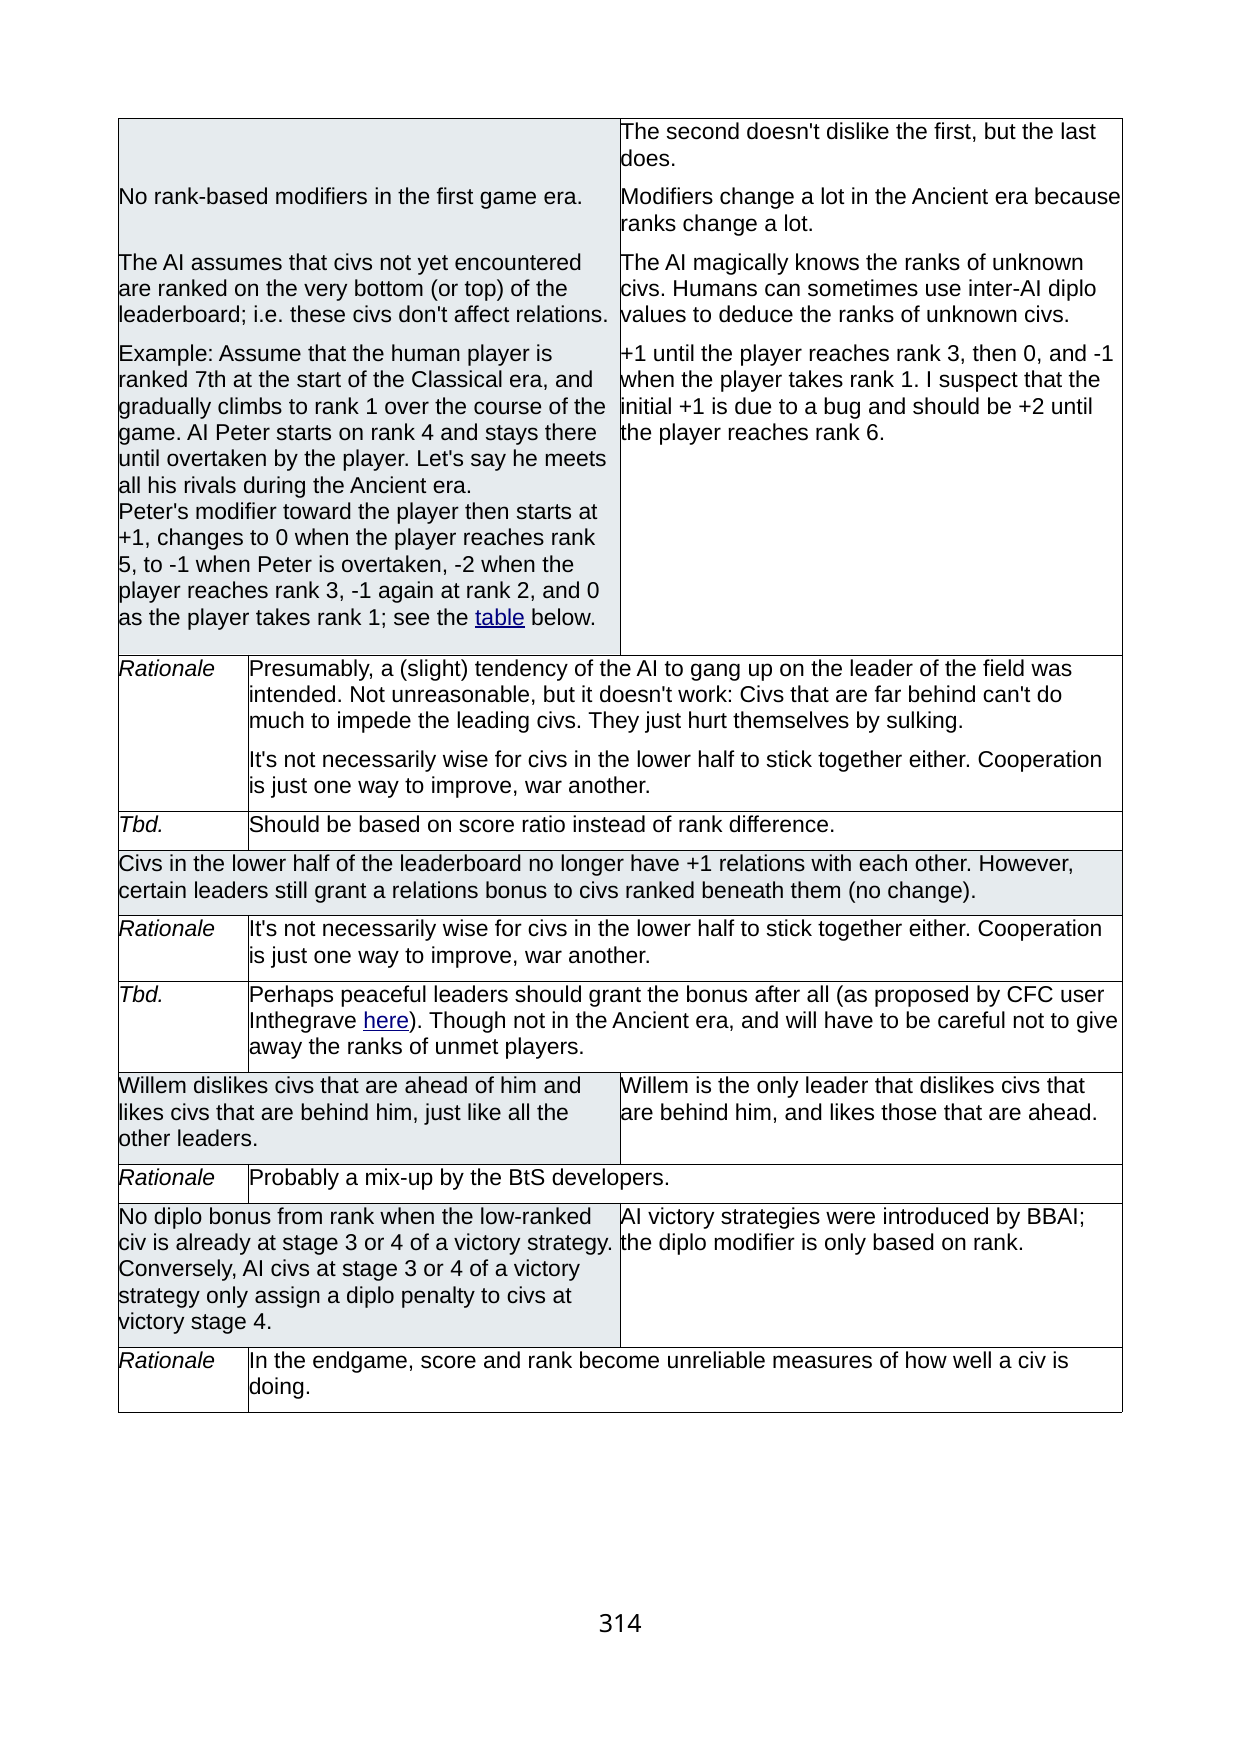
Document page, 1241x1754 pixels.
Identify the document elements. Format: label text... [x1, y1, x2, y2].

table_cell No rank-based modifiers in the first game era. The AI assumes that civs not yet encountered are ranked on the very bottom (or top) of the leaderboard; i.e. these civs don't affect relations. Example: Assume that the human player is ranked 7th at the start of the Classical era, and gradually climbs to rank 1 over the course of the game. AI Peter starts on rank 4 and stays there until overtaken by the player. Let's say he meets all his rivals during the Ancient era. Peter's modifier toward the player then starts at +1, changes to 0 when the player reaches rank 5, to -1 when Peter is overtaken, -2 when the player reaches rank 3, -1 again at rank 2, and 0 as the player takes rank 1; see the table below. [119, 119, 620, 654]
table_cell AI victory strategies were introduced by BBAI; the diplo modifier is only based on rank. [621, 1204, 1122, 1347]
table_cell Rationale [119, 656, 248, 811]
table_cell Probably a mix-up by the BtS developers. [249, 1165, 1122, 1202]
table_cell In the endgame, score and rank become unreliable measures of how well a civ is doing. [249, 1348, 1122, 1412]
table_cell No diplo bonus from rank when the low-ranked civ is already at stage 3 or 4 of a victory strategy. Conversely, AI civs at stage 3 or 4 of a victory strategy only assign a diplo penalty to civs at victory stage 4. [119, 1204, 620, 1347]
table_cell Rationale [119, 1165, 248, 1202]
table_cell Presumably, a (slight) tendency of the AI to gang up on the leader of the field was intended. Not unreasonable, but it doesn't work: Civs that are far behind can't do much to impede the leading civs. They just hurt themselves by sulking. It's not necessarily wise for civs in the lower half to stick together either. Cooperation is just one way to improve, war another. [249, 656, 1122, 811]
table_cell Willem dislikes civs that are ahead of him and likes civs that are behind him, just like all the other leaders. [119, 1073, 620, 1164]
table_cell Rationale [119, 916, 248, 981]
table_cell Civs in the lower half of the leaderboard no longer have +1 relations with each other. However, certain leaders still grant a relations bonus to civs ranked beneath them (no change). [119, 851, 1122, 915]
table_cell The second doesn't dislike the first, but the last does. Modifiers change a lot in the Ancient era because ranks change a lot. The AI magically knows the ranks of unknown civs. Humans can sometimes use inter-AI diplo values to deduce the ranks of unknown civs. +1 until the player reaches rank 3, then 0, and -1 when the player takes rank 1. I suspect that the initial +1 is due to a bug and should be +2 until the player reaches rank 6. [621, 119, 1122, 654]
table_cell It's not necessarily wise for civs in the lower half to stick together either. Cooperation is just one way to improve, war another. [249, 916, 1122, 981]
table_cell Rationale [119, 1348, 248, 1412]
table_cell Willem is the only leader that dislikes civs that are behind him, and likes those that are ahead. [621, 1073, 1122, 1164]
table_cell Tbd. [119, 812, 248, 850]
table_cell Perhaps peaceful leaders should grant the bonus after all (as proposed by CFC user Inthegrave here). Though not in the Ancient era, and will have to be careful not to give away the ranks of unmet players. [249, 982, 1122, 1072]
table_cell Should be based on score ratio instead of rank difference. [249, 812, 1122, 850]
table_cell Tbd. [119, 982, 248, 1072]
